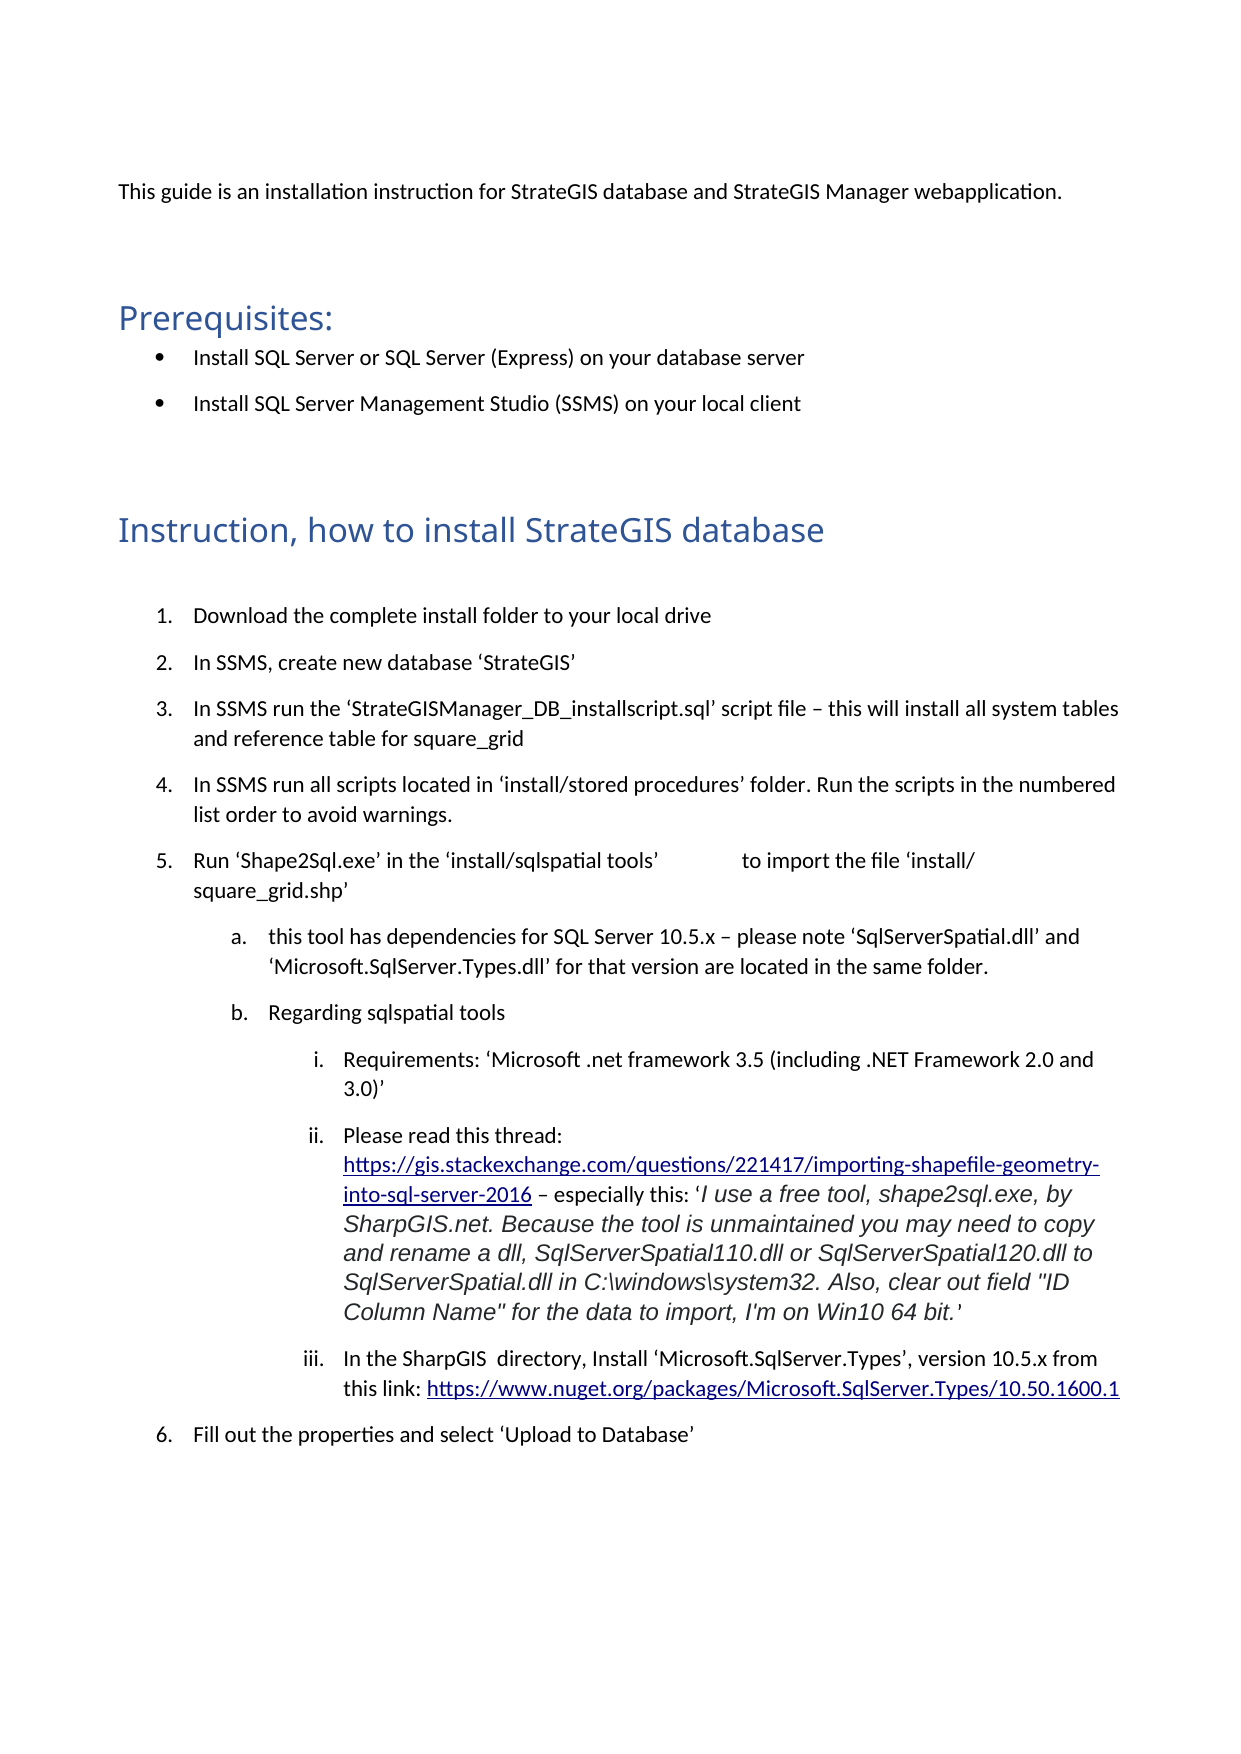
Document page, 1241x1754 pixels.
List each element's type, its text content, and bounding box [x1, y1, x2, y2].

list this tool has dependencies for SQL Server 10.5.x – please note ‘SqlServerSpatial.dll’ and ‘Microsoft.SqlServer.Types.dll’ for that version are located in the same folder. [231, 922, 1122, 980]
list In the SharpGIS directory, Install ‘Microsoft.SqlServer.Types’, version 10.5.x from this link: https://www.nuget.org/packages/Microsoft.SqlServer.Types/10.50.1600.1 [324, 1344, 1122, 1402]
list Run ‘Shape2Sql.exe’ in the ‘install/sqlspatial tools’ to import the file ‘install/ square_grid.shp’ [156, 846, 1122, 904]
list In SSMS, create new database ‘StrateGIS’ [156, 648, 1122, 676]
list Download the complete install folder to your local drive [156, 602, 1122, 629]
list Regarding sqlspatial tools [231, 998, 1122, 1026]
list Install SQL Server or SQL Server (Express) on your database server [156, 343, 1122, 371]
list Please read this thread: https://gis.stackexchange.com/questions/221417/importing-shapefile-geometry-into-sql-server-2016 – especially this: ‘I use a free tool, shape2sql.exe, by SharpGIS.net. Because the tool is unmaintained you may need to copy and rename a dll, SqlServerSpatial110.dll or SqlServerSpatial120.dll to SqlServerSpatial.dll in C:\windows\system32. Also, clear out field "ID Column Name" for the data to import, I'm on Win10 64 bit.’ [324, 1121, 1122, 1326]
list In SSMS run all scripts located in ‘install/stored procedures’ folder. Run the scripts in the numbered list order to avoid warnings. [156, 770, 1122, 828]
subtitle Prerequisites: [118, 295, 1122, 340]
list In SSMS run the ‘StrateGISManager_DB_installscript.sql’ script file – this will install all system tables and reference table for square_grid [156, 694, 1122, 752]
subtitle Instruction, how to install StrateGIS database [118, 507, 1122, 552]
text This guide is an installation instruction for StrateGIS database and StrateGIS Manager webapplication. [118, 177, 1122, 205]
list Requirements: ‘Microsoft .net framework 3.5 (including .NET Framework 2.0 and 3.0)’ [324, 1045, 1122, 1102]
list Fill out the properties and select ‘Upload to Database’ [156, 1420, 1122, 1448]
list Install SQL Server Management Studio (SSMS) on your local client [156, 389, 1122, 417]
